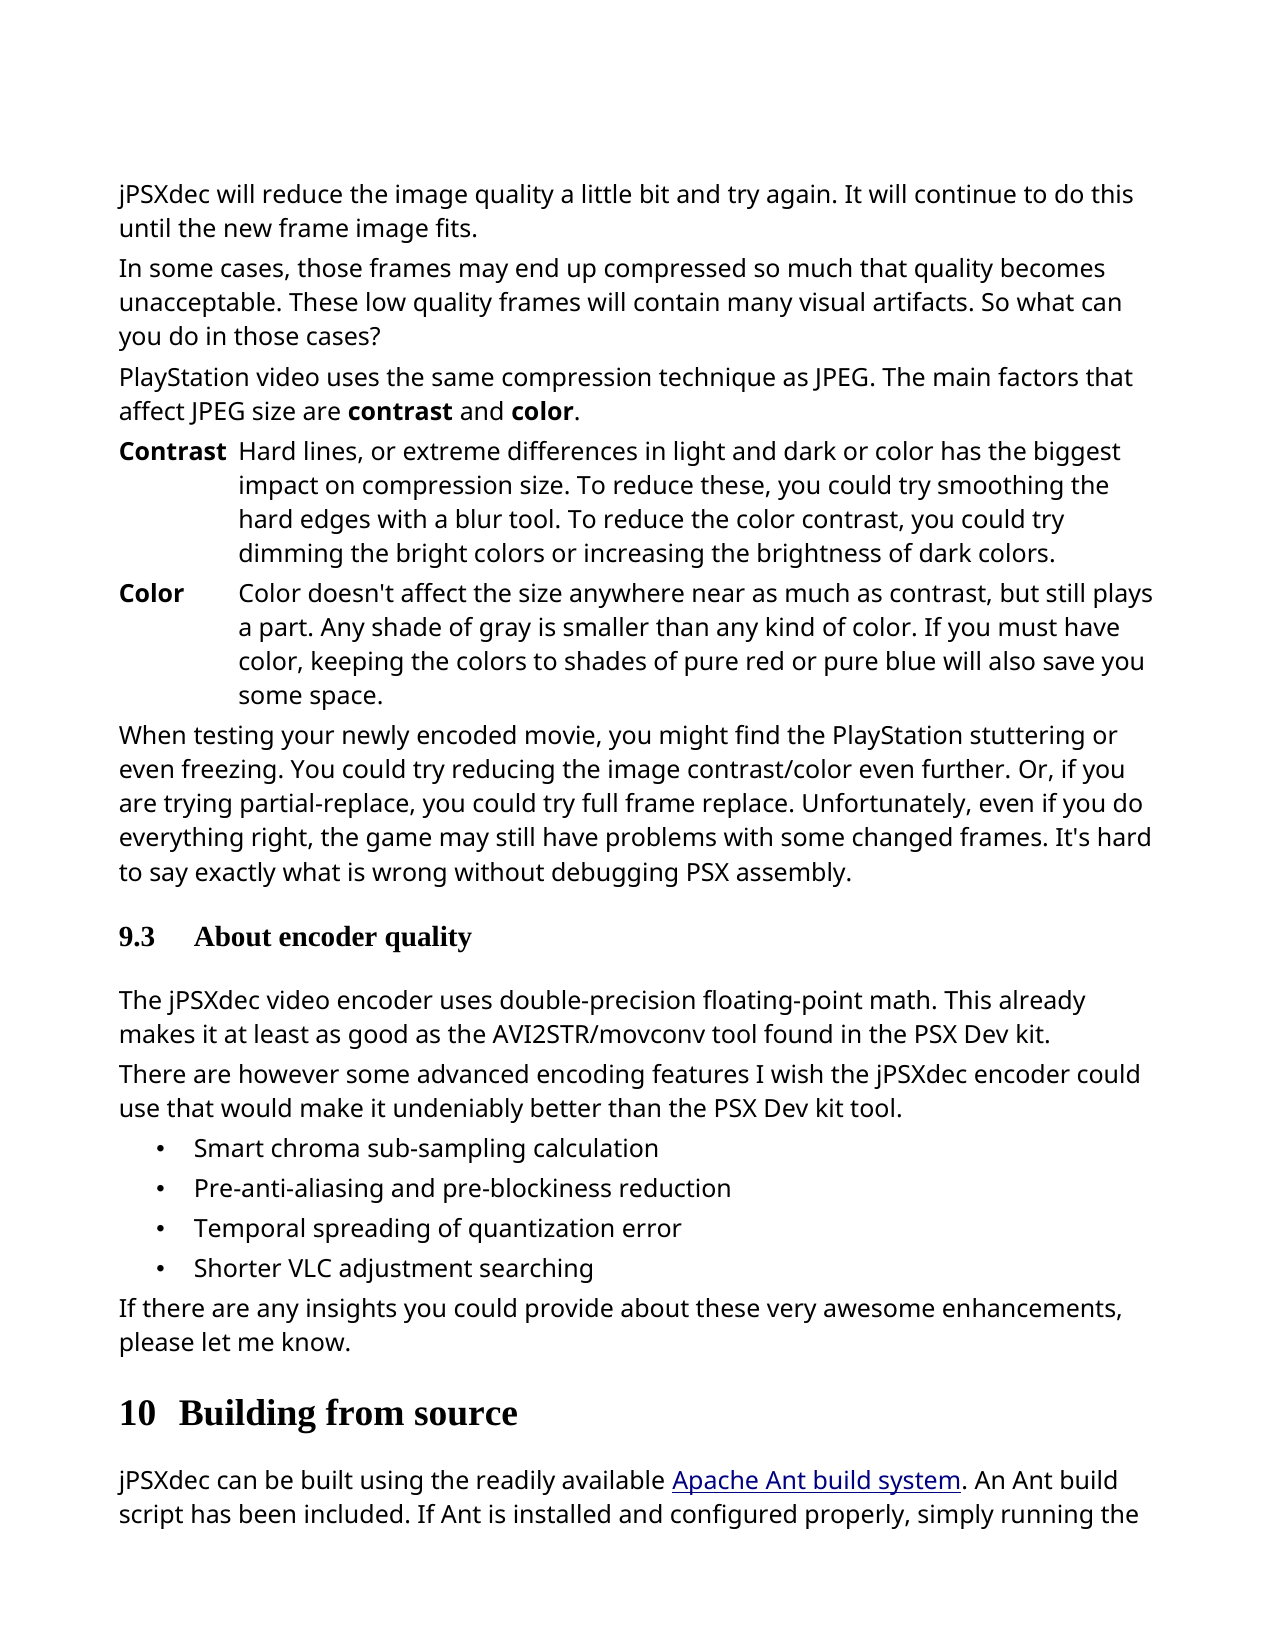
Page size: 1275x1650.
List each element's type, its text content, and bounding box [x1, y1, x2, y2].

subtitle About encoder quality [118, 919, 1156, 953]
text Color Color doesn't affect the size anywhere near as much as contrast, but still plays a part. Any shade of gray is smaller than any kind of color. If you must have color, keeping the colors to shades of pure red or pure blue will also save you some space. [118, 576, 1156, 712]
text jPSXdec will reduce the image quality a little bit and try again. It will continue to do this until the new frame image fits. [118, 177, 1156, 245]
text If there are any insights you could provide about these very awesome enhancements, please let me know. [118, 1291, 1156, 1359]
text There are however some advanced encoding features I wish the jPSXdec encoder could use that would make it undeniably better than the PSX Dev kit tool. [118, 1056, 1156, 1124]
text PlayStation video uses the same compression technique as JPEG. The main factors that affect JPEG size are contrast and color. [118, 359, 1156, 427]
text Contrast Hard lines, or extreme differences in light and dark or color has the biggest impact on compression size. To reduce these, you could try smoothing the hard edges with a blur tool. To reduce the color contrast, you could try dimming the bright colors or increasing the brightness of dark colors. [118, 433, 1156, 569]
list Shorter VLC adjustment searching [156, 1251, 1156, 1285]
subtitle Building from source [118, 1390, 1156, 1433]
text In some cases, those frames may end up compressed so much that quality becomes unacceptable. These low quality frames will contain many visual artifacts. So what can you do in those cases? [118, 251, 1156, 353]
text jPSXdec can be built using the readily available Apache Ant build system. An Ant build script has been included. If Ant is installed and configured properly, simply running the [118, 1463, 1156, 1531]
list Smart chroma sub-sampling calculation [156, 1131, 1156, 1165]
list Temporal spreading of quantization error [156, 1211, 1156, 1245]
list Pre-anti-aliasing and pre-blockiness reduction [156, 1171, 1156, 1205]
text The jPSXdec video encoder uses double-precision floating-point math. This already makes it at least as good as the AVI2STR/movconv tool found in the PSX Dev kit. [118, 982, 1156, 1050]
text When testing your newly encoded movie, you might find the PlayStation stuttering or even freezing. You could try reducing the image contrast/color even further. Or, if you are trying partial-replace, you could try full frame replace. Unfortunately, even if you do everything right, the game may still have problems with some changed frames. It's hard to say exactly what is wrong without debugging PSX assembly. [118, 718, 1156, 888]
